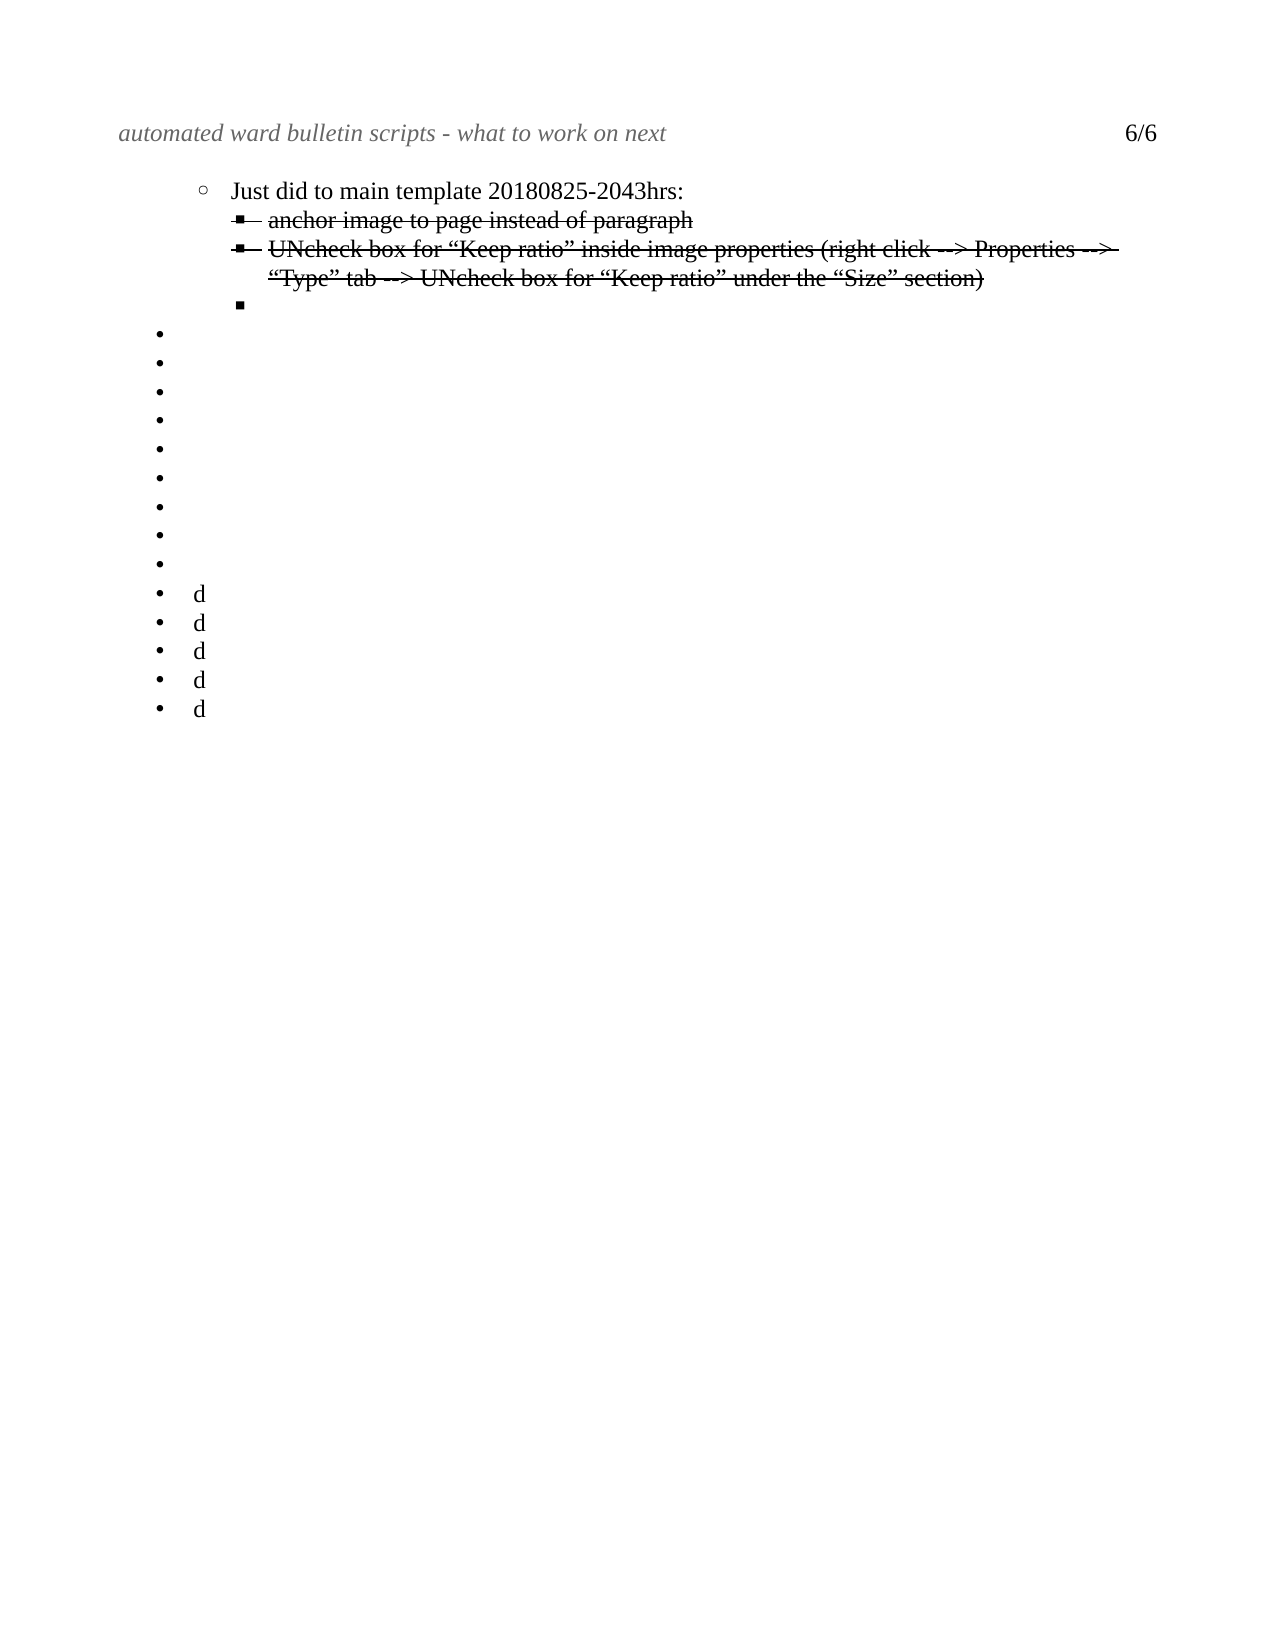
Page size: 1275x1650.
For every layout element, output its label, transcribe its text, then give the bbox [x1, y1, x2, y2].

list d [156, 579, 1157, 608]
list d [156, 608, 1157, 636]
list Just did to main template 20180825-2043hrs: [193, 176, 1157, 205]
list d [156, 636, 1157, 665]
list anchor image to page instead of paragraph [231, 205, 1157, 234]
list UNcheck box for “Keep ratio” inside image properties (right click --> Properties --> “Type” tab --> UNcheck box for “Keep ratio” under the “Size” section) [231, 234, 1157, 291]
list d [156, 694, 1157, 723]
list d [156, 665, 1157, 694]
